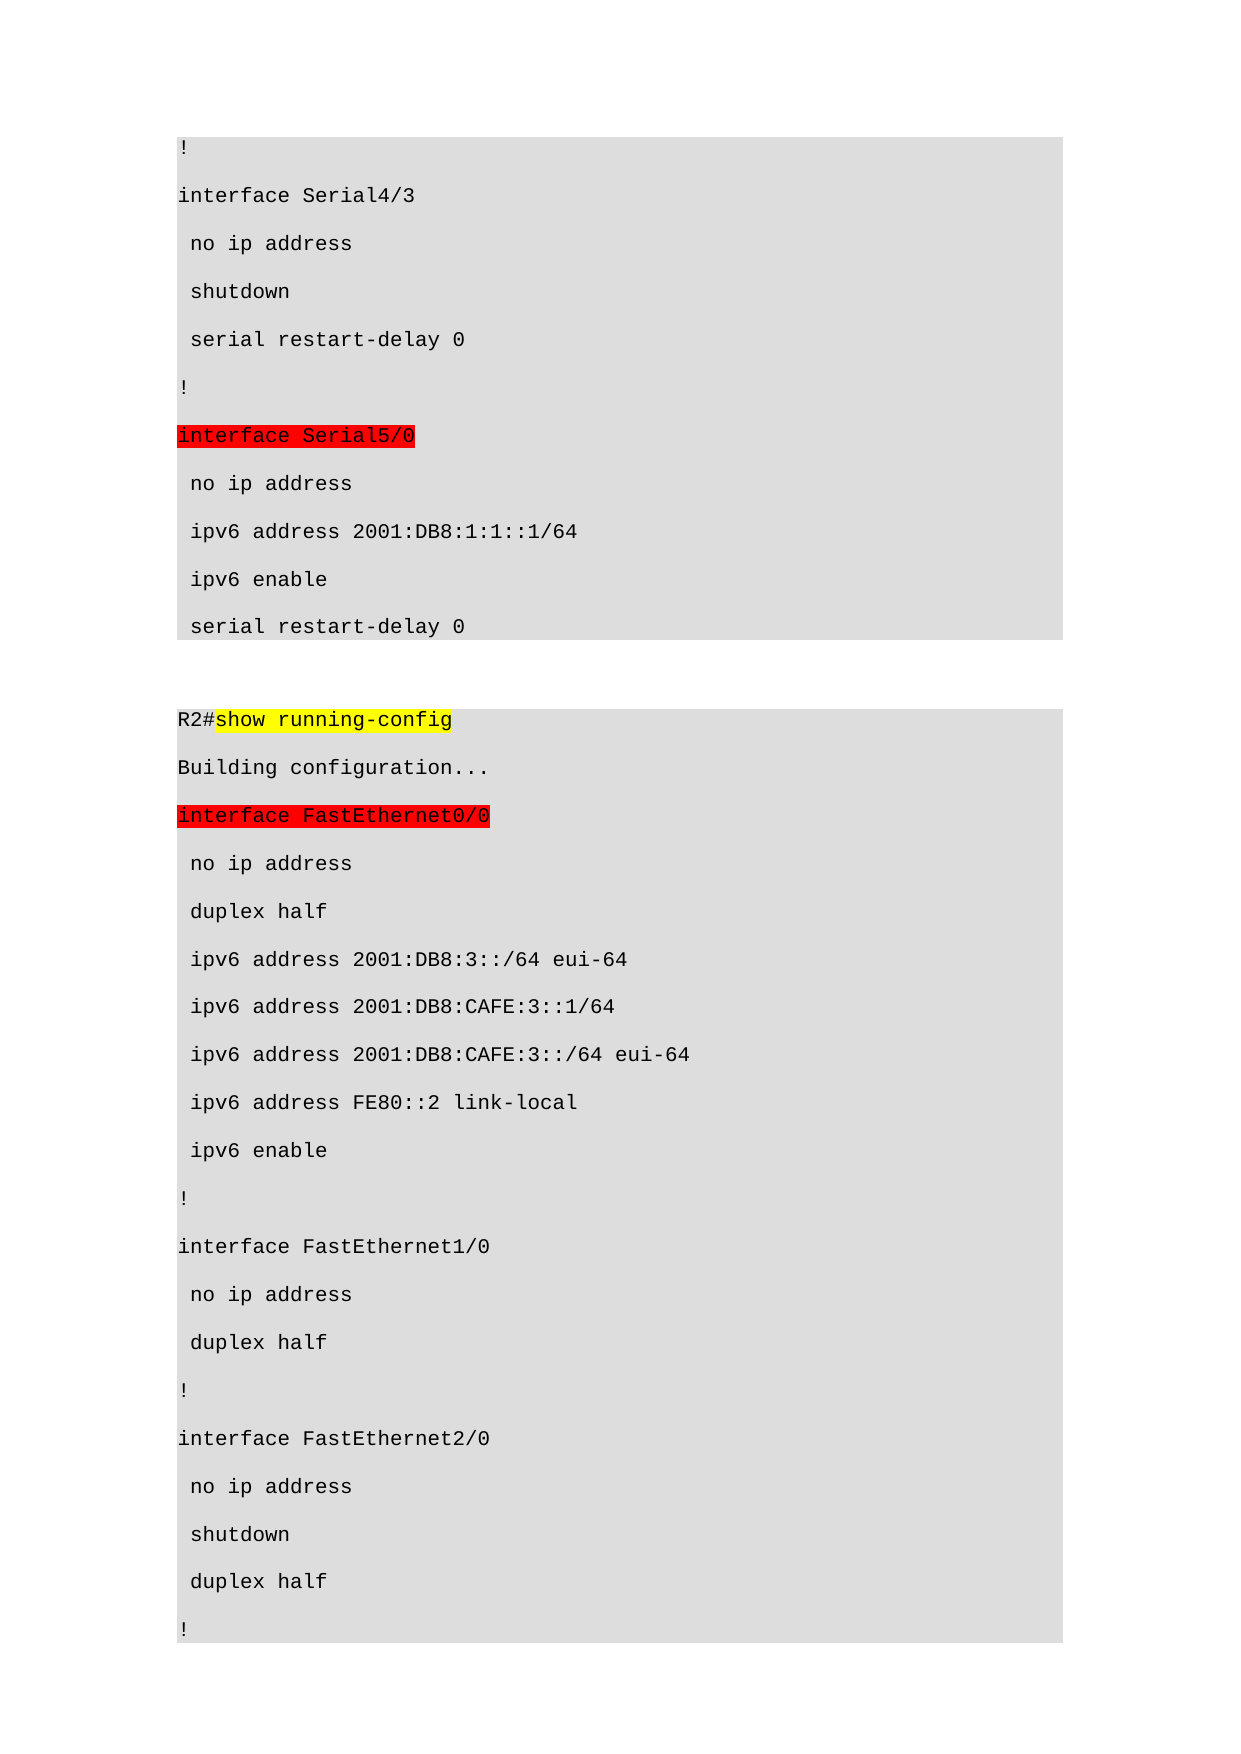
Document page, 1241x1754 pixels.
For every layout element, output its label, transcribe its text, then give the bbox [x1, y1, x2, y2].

text no ip address [177, 1476, 1063, 1499]
text interface Serial4/3 [177, 185, 1063, 209]
text R2#show running-config [177, 709, 1063, 733]
text no ip address [177, 853, 1063, 876]
text shutdown [177, 281, 1063, 305]
text duplex half [177, 901, 1063, 924]
text no ip address [177, 473, 1063, 496]
text shutdown [177, 1524, 1063, 1547]
text duplex half [177, 1572, 1063, 1595]
text ipv6 address 2001:DB8:CAFE:3::/64 eui-64 [177, 1044, 1063, 1068]
text ipv6 address FE80::2 link-local [177, 1092, 1063, 1116]
text serial restart-delay 0 [177, 616, 1063, 640]
text ipv6 enable [177, 1140, 1063, 1164]
text no ip address [177, 1284, 1063, 1308]
text Building configuration... [177, 757, 1063, 781]
text ipv6 address 2001:DB8:3::/64 eui-64 [177, 949, 1063, 972]
text ! [177, 1188, 1063, 1212]
text interface Serial5/0 [177, 425, 1063, 448]
text ipv6 address 2001:DB8:CAFE:3::1/64 [177, 997, 1063, 1020]
text ! [177, 1619, 1063, 1643]
text interface FastEthernet1/0 [177, 1236, 1063, 1260]
text duplex half [177, 1332, 1063, 1356]
text interface FastEthernet2/0 [177, 1428, 1063, 1451]
text ! [177, 137, 1063, 161]
text ! [177, 377, 1063, 401]
text serial restart-delay 0 [177, 329, 1063, 353]
text ipv6 address 2001:DB8:1:1::1/64 [177, 521, 1063, 544]
text interface FastEthernet0/0 [177, 805, 1063, 828]
text ipv6 enable [177, 568, 1063, 592]
text ! [177, 1380, 1063, 1403]
text no ip address [177, 233, 1063, 257]
